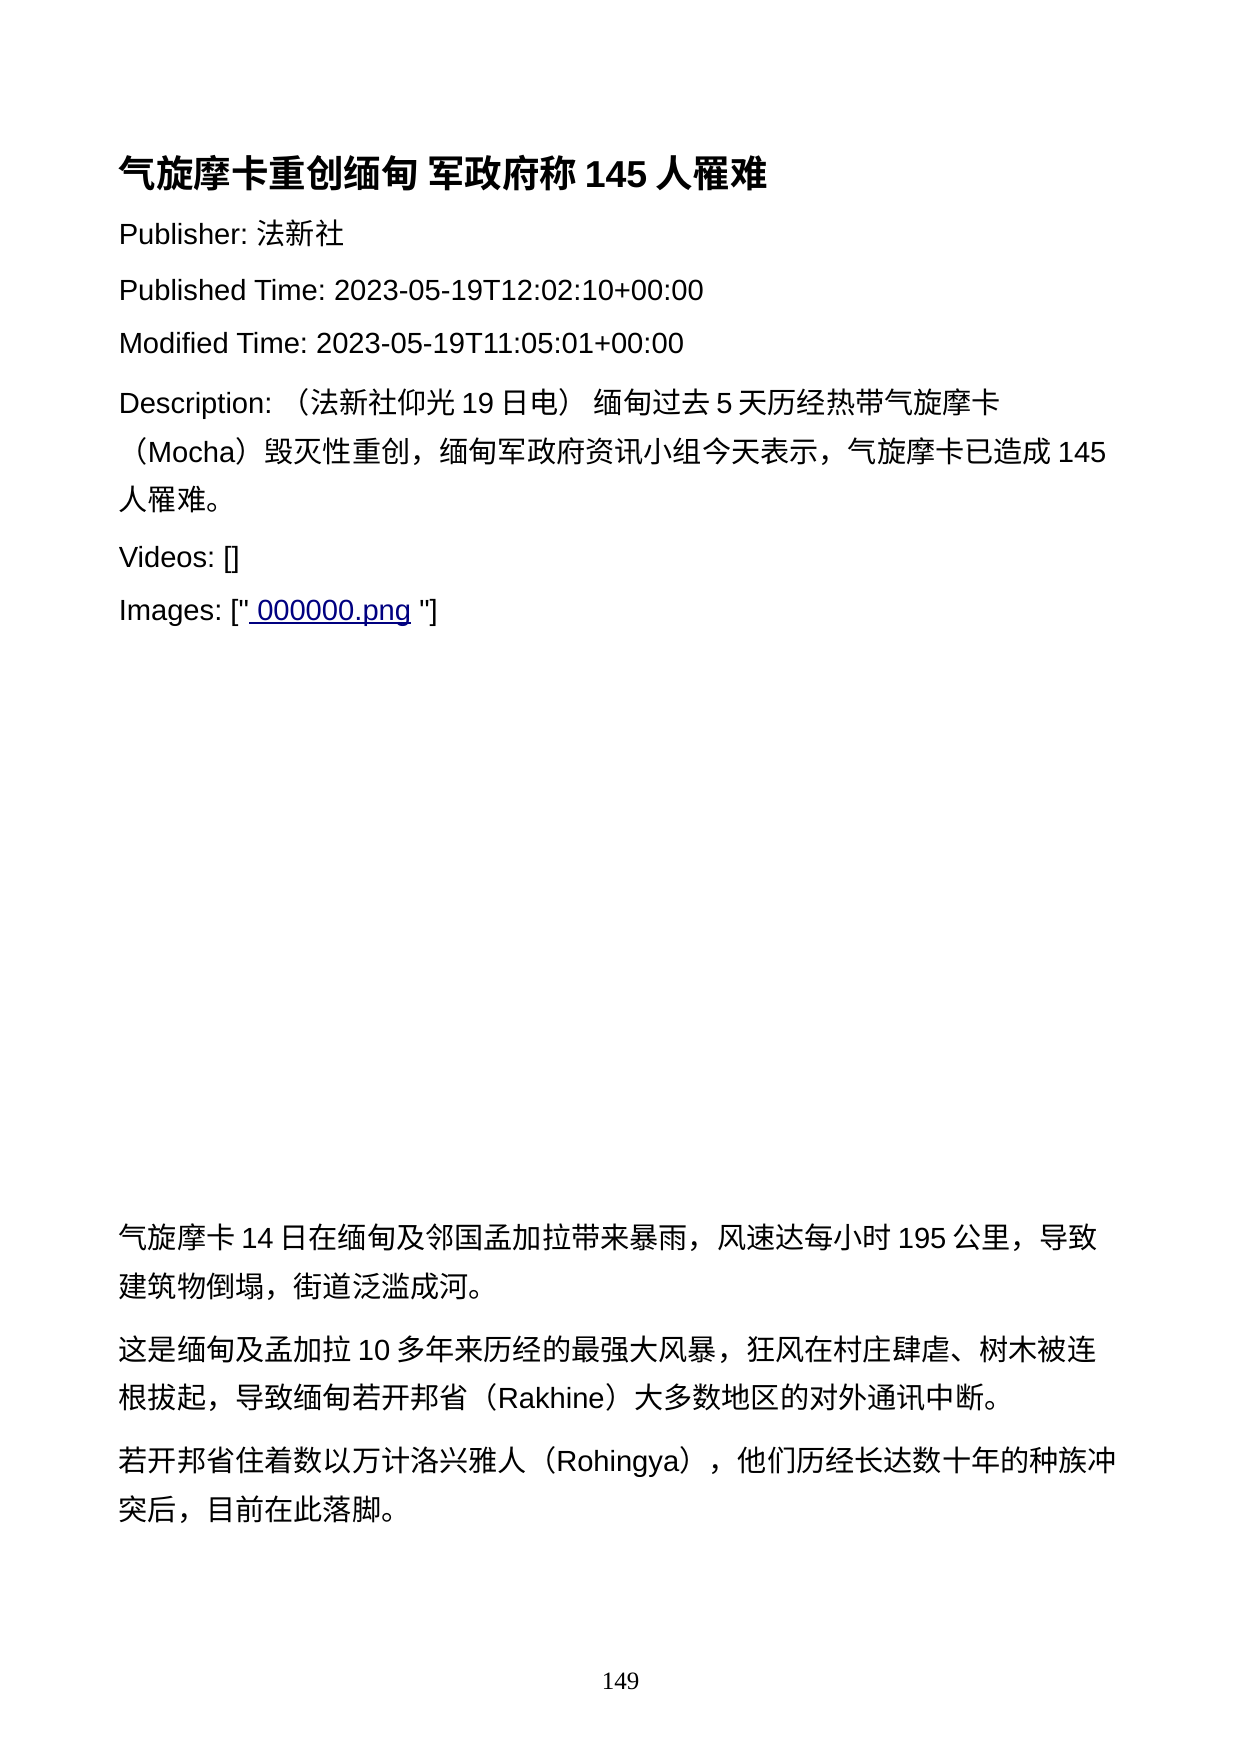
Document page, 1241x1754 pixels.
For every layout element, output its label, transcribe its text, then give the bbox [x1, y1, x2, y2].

text Publisher: 法新社 [118, 210, 1122, 253]
text Description: （法新社仰光19日电） 缅甸过去5天历经热带气旋摩卡（Mocha）毁灭性重创，缅甸军政府资讯小组今天表示，气旋摩卡已造成145人罹难。 [118, 380, 1122, 519]
text Published Time: 2023-05-19T12:02:10+00:00 [118, 273, 1122, 307]
text Images: [" 000000.png "] [118, 593, 1122, 627]
text 气旋摩卡14日在缅甸及邻国孟加拉带来暴雨，风速达每小时195公里，导致建筑物倒塌，街道泛滥成河。 [118, 1214, 1122, 1305]
text Videos: [] [118, 540, 1122, 573]
text 若开邦省住着数以万计洛兴雅人（Rohingya），他们历经长达数十年的种族冲突后，目前在此落脚。 [118, 1438, 1122, 1529]
text 这是缅甸及孟加拉10多年来历经的最强大风暴，狂风在村庄肆虐、树木被连根拔起，导致缅甸若开邦省（Rakhine）大多数地区的对外通讯中断。 [118, 1326, 1122, 1417]
text Modified Time: 2023-05-19T11:05:01+00:00 [118, 327, 1122, 360]
subtitle 气旋摩卡重创缅甸 军政府称145人罹难 [118, 143, 1122, 198]
